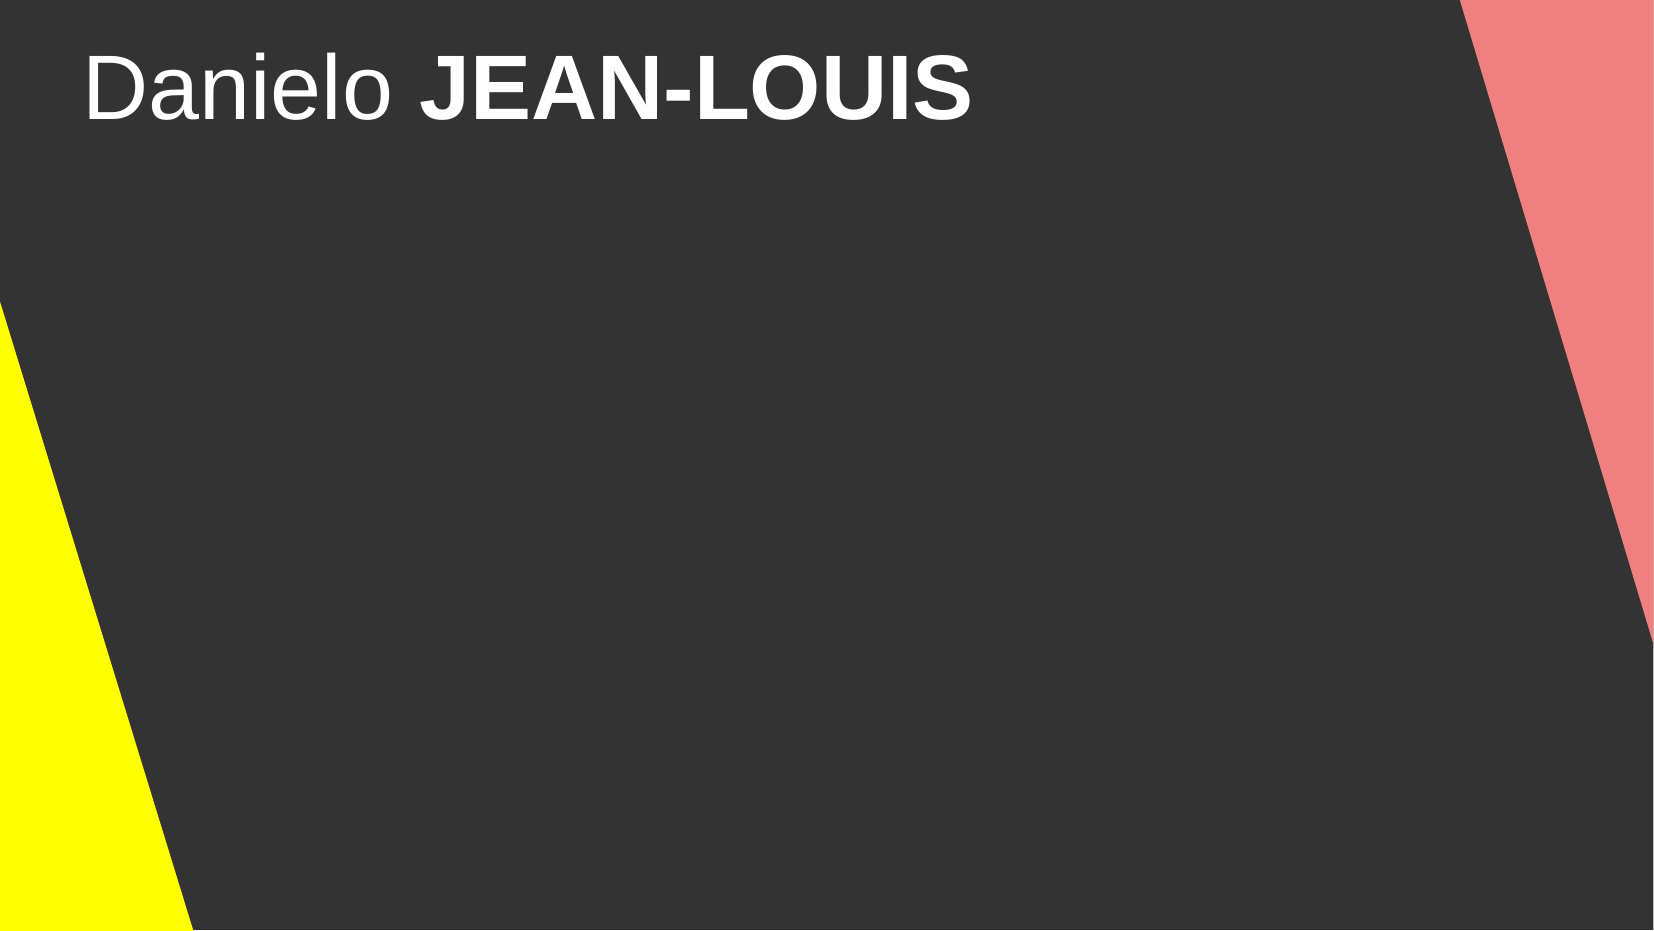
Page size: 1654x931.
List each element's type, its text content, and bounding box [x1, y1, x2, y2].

subtitle Danielo JEAN-LOUIS [82, 36, 1532, 242]
text_box [0, 301, 194, 931]
text_box [1459, 0, 1654, 647]
